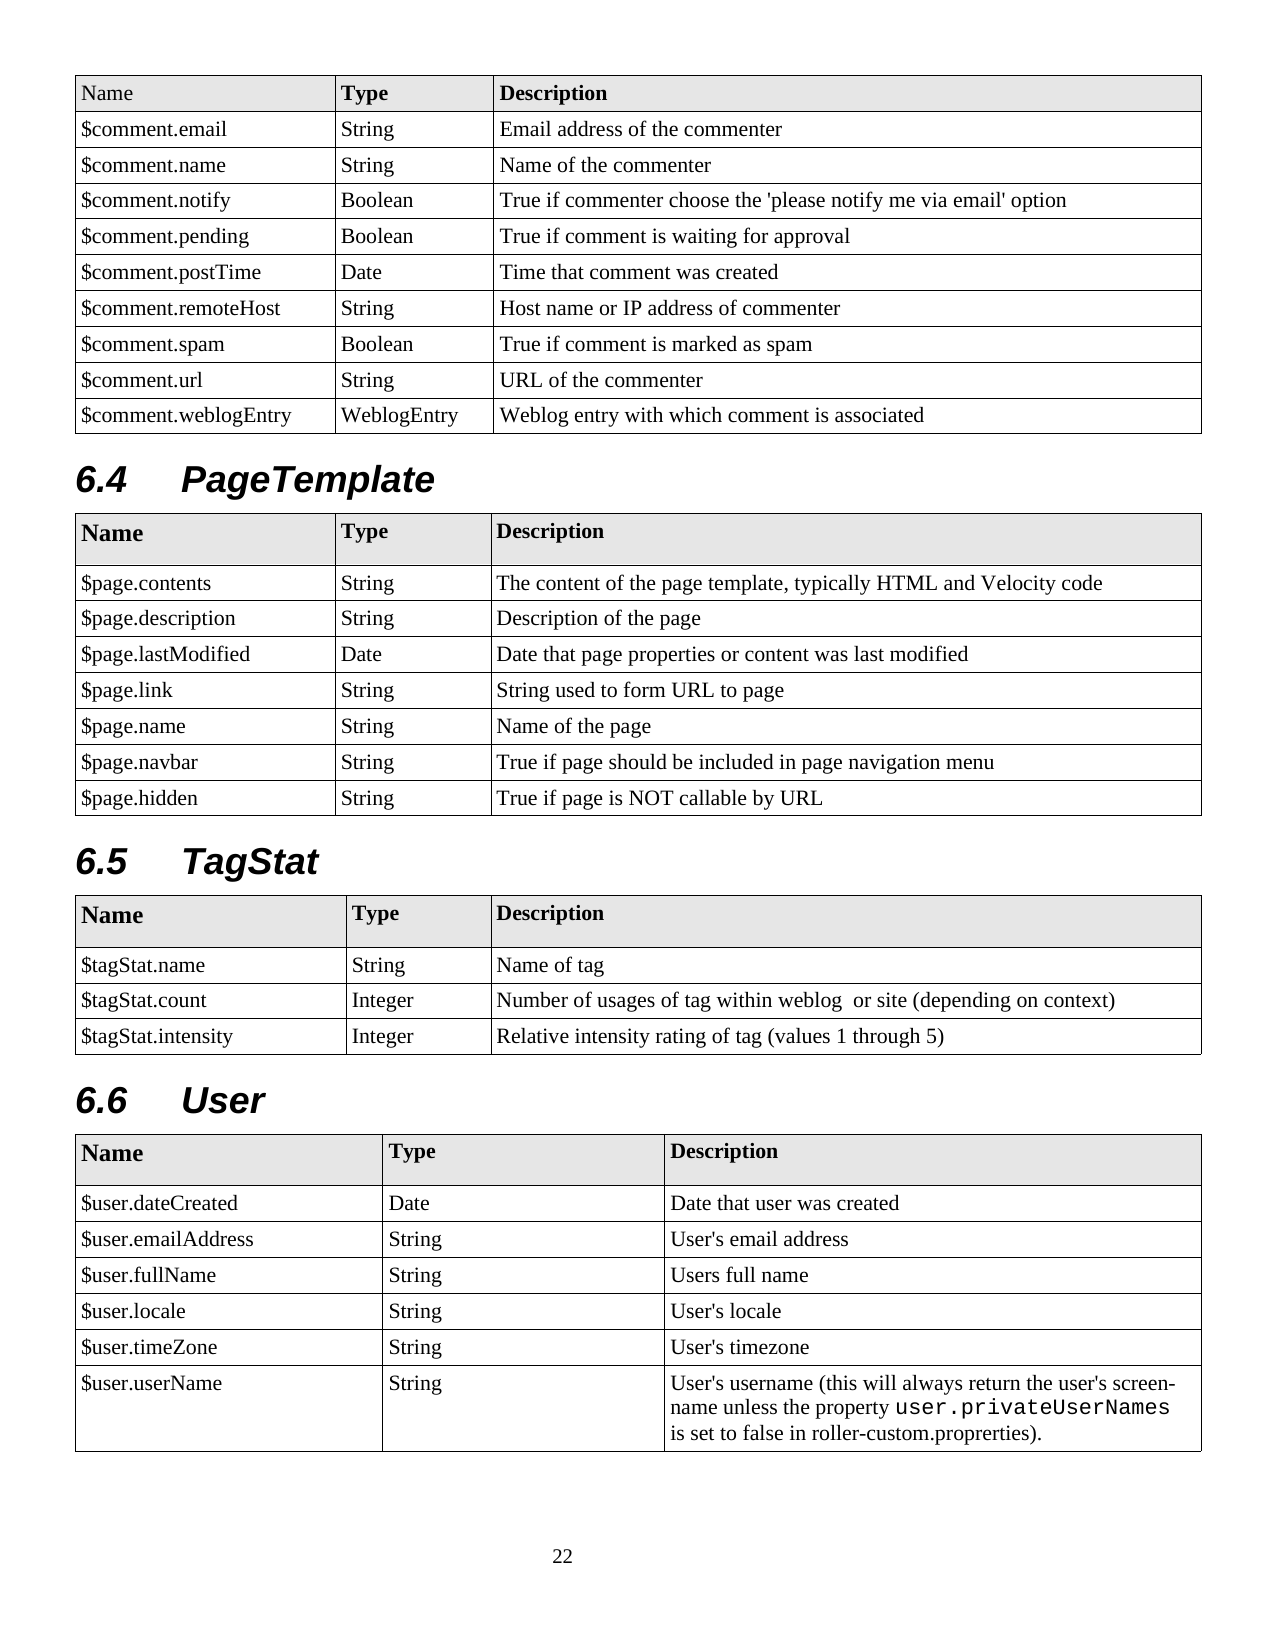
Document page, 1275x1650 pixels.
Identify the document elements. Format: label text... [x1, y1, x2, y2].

table_cell String [336, 291, 493, 326]
table_cell URL of the commenter [494, 363, 1201, 397]
table_cell Description of the page [492, 601, 1201, 636]
subtitle User [75, 1079, 1200, 1121]
table_cell String [336, 148, 493, 182]
table_cell String [336, 601, 491, 636]
table_cell Boolean [336, 219, 493, 254]
table_header Description [494, 76, 1201, 111]
table_cell String [336, 363, 493, 397]
table_cell Boolean [336, 327, 493, 362]
table_cell $page.contents [76, 566, 335, 600]
table_cell $comment.spam [76, 327, 335, 362]
table_cell Time that comment was created [494, 255, 1201, 290]
table_cell $tagStat.count [76, 984, 346, 1018]
table_header Description [492, 896, 1201, 947]
table_cell String [336, 745, 491, 779]
table_cell String [383, 1258, 664, 1293]
table_cell String [336, 673, 491, 708]
table_cell $comment.remoteHost [76, 291, 335, 326]
table_cell True if page should be included in page navigation menu [492, 745, 1201, 779]
table_cell String [383, 1222, 664, 1257]
table_cell $comment.notify [76, 184, 335, 218]
table_header Type [383, 1135, 664, 1185]
table_cell The content of the page template, typically HTML and Velocity code [492, 566, 1201, 600]
table_cell Relative intensity rating of tag (values 1 through 5) [492, 1019, 1201, 1054]
table_cell String used to form URL to page [492, 673, 1201, 708]
table_cell Number of usages of tag within weblog or site (depending on context) [492, 984, 1201, 1018]
table_cell String [347, 948, 491, 982]
table_cell $user.userName [76, 1366, 382, 1451]
table_cell Weblog entry with which comment is associated [494, 399, 1201, 433]
table_cell $page.description [76, 601, 335, 636]
table_header Description [492, 514, 1201, 564]
table_cell $user.emailAddress [76, 1222, 382, 1257]
table_cell Name of the page [492, 709, 1201, 744]
table_cell $user.timeZone [76, 1330, 382, 1364]
table_cell String [383, 1294, 664, 1329]
table_cell $page.hidden [76, 781, 335, 815]
table_cell Integer [347, 1019, 491, 1054]
table_cell $comment.pending [76, 219, 335, 254]
table_cell Name of tag [492, 948, 1201, 982]
table_cell $comment.postTime [76, 255, 335, 290]
table_cell String [336, 781, 491, 815]
table_cell $comment.name [76, 148, 335, 182]
table_cell Date that page properties or content was last modified [492, 637, 1201, 672]
table_cell Name of the commenter [494, 148, 1201, 182]
table_cell Date [336, 255, 493, 290]
table_cell $page.link [76, 673, 335, 708]
table_cell Date [336, 637, 491, 672]
table_cell String [336, 709, 491, 744]
table_cell $user.dateCreated [76, 1186, 382, 1221]
table_cell User's email address [665, 1222, 1201, 1257]
table_cell $comment.weblogEntry [76, 399, 335, 433]
table_cell User's timezone [665, 1330, 1201, 1364]
table_cell String [383, 1330, 664, 1364]
table_cell Boolean [336, 184, 493, 218]
table_cell $user.fullName [76, 1258, 382, 1293]
subtitle TagStat [75, 841, 1200, 882]
table_cell Integer [347, 984, 491, 1018]
table_cell $comment.email [76, 112, 335, 147]
table_cell $tagStat.intensity [76, 1019, 346, 1054]
table_header Name [76, 896, 346, 947]
table_cell $page.name [76, 709, 335, 744]
table_cell $tagStat.name [76, 948, 346, 982]
table_cell String [336, 112, 493, 147]
table_cell User's locale [665, 1294, 1201, 1329]
table_cell Host name or IP address of commenter [494, 291, 1201, 326]
table_cell String [336, 566, 491, 600]
table_cell Email address of the commenter [494, 112, 1201, 147]
table_header Name [76, 76, 335, 111]
table_header Type [347, 896, 491, 947]
table_cell User's username (this will always return the user's screen-name unless the property user.privateUserNames is set to false in roller-custom.proprerties). [665, 1366, 1201, 1451]
table_cell $page.navbar [76, 745, 335, 779]
table_header Type [336, 514, 491, 564]
table_cell Date that user was created [665, 1186, 1201, 1221]
table_cell True if page is NOT callable by URL [492, 781, 1201, 815]
table_cell True if commenter choose the 'please notify me via email' option [494, 184, 1201, 218]
table_cell Users full name [665, 1258, 1201, 1293]
table_cell True if comment is waiting for approval [494, 219, 1201, 254]
table_cell $user.locale [76, 1294, 382, 1329]
table_cell WeblogEntry [336, 399, 493, 433]
table_cell $comment.url [76, 363, 335, 397]
table_header Name [76, 514, 335, 564]
table_cell $page.lastModified [76, 637, 335, 672]
table_cell Date [383, 1186, 664, 1221]
table_header Type [336, 76, 493, 111]
subtitle PageTemplate [75, 458, 1200, 500]
table_cell True if comment is marked as spam [494, 327, 1201, 362]
table_cell String [383, 1366, 664, 1451]
table_header Name [76, 1135, 382, 1185]
table_header Description [665, 1135, 1201, 1185]
